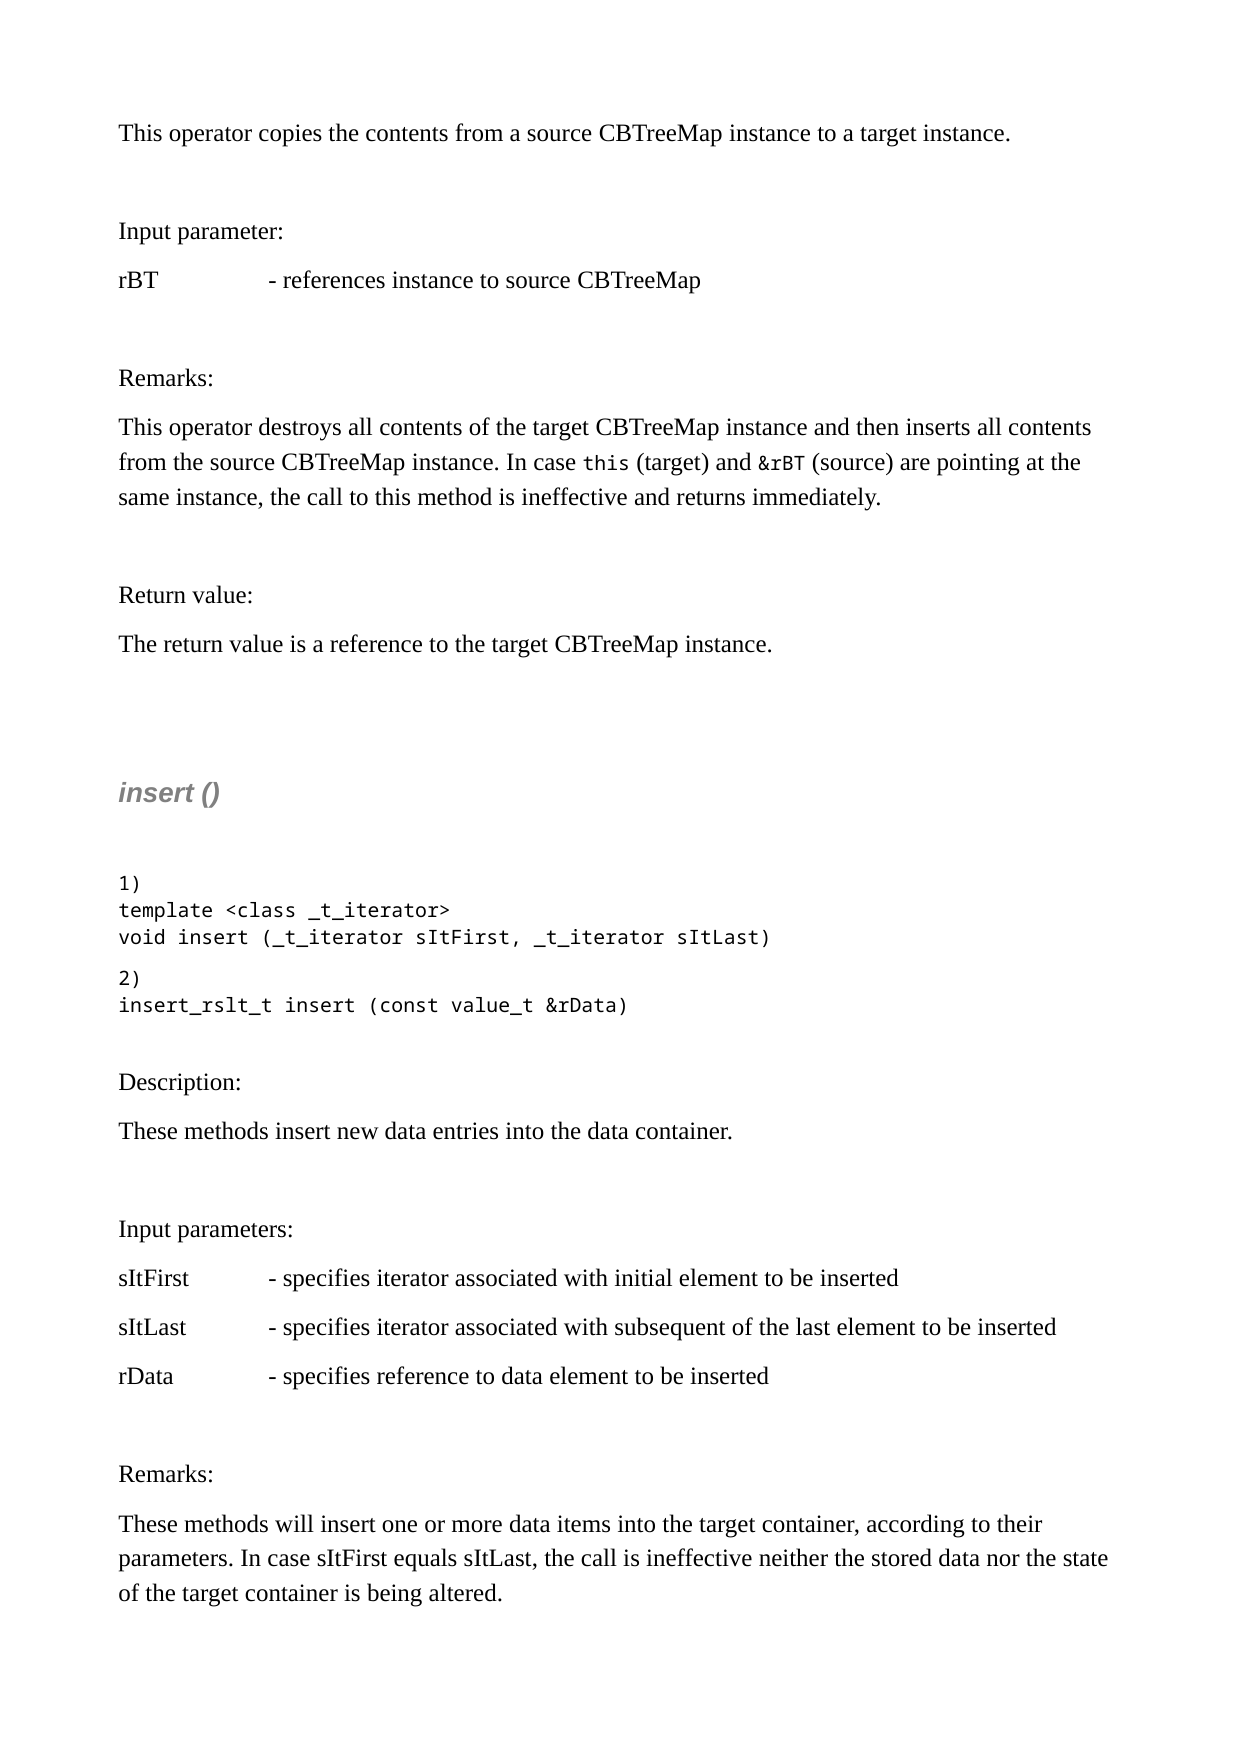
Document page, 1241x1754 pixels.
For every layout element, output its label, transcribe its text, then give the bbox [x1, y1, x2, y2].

text Remarks: [118, 1459, 1122, 1488]
text This operator copies the contents from a source CBTreeMap instance to a target instance. [118, 118, 1122, 147]
text Description: [118, 1067, 1122, 1096]
text 2) [118, 964, 1122, 991]
text Remarks: [118, 363, 1122, 392]
text Input parameters: [118, 1214, 1122, 1243]
text 1) [118, 870, 1122, 897]
text These methods insert new data entries into the data container. [118, 1116, 1122, 1145]
text Return value: [118, 580, 1122, 609]
text These methods will insert one or more data items into the target container, according to their parameters. In case sItFirst equals sItLast, the call is ineffective neither the stored data nor the state of the target container is being altered. [118, 1509, 1122, 1606]
text template <class _t_iterator> [118, 897, 1122, 924]
text The return value is a reference to the target CBTreeMap instance. [118, 629, 1122, 658]
text insert_rslt_t insert (const value_t &rData) [118, 991, 1122, 1018]
text rBT - references instance to source CBTreeMap [118, 265, 1122, 294]
text sItFirst - specifies iterator associated with initial element to be inserted [118, 1263, 1122, 1292]
text rData - specifies reference to data element to be inserted [118, 1361, 1122, 1390]
text Input parameter: [118, 216, 1122, 245]
text void insert (_t_iterator sItFirst, _t_iterator sItLast) [118, 924, 1122, 951]
subtitle insert () [118, 776, 1122, 808]
text This operator destroys all contents of the target CBTreeMap instance and then inserts all contents from the source CBTreeMap instance. In case this (target) and &rBT (source) are pointing at the same instance, the call to this method is ineffective and returns immediately. [118, 412, 1122, 511]
text sItLast - specifies iterator associated with subsequent of the last element to be inserted [118, 1312, 1122, 1341]
